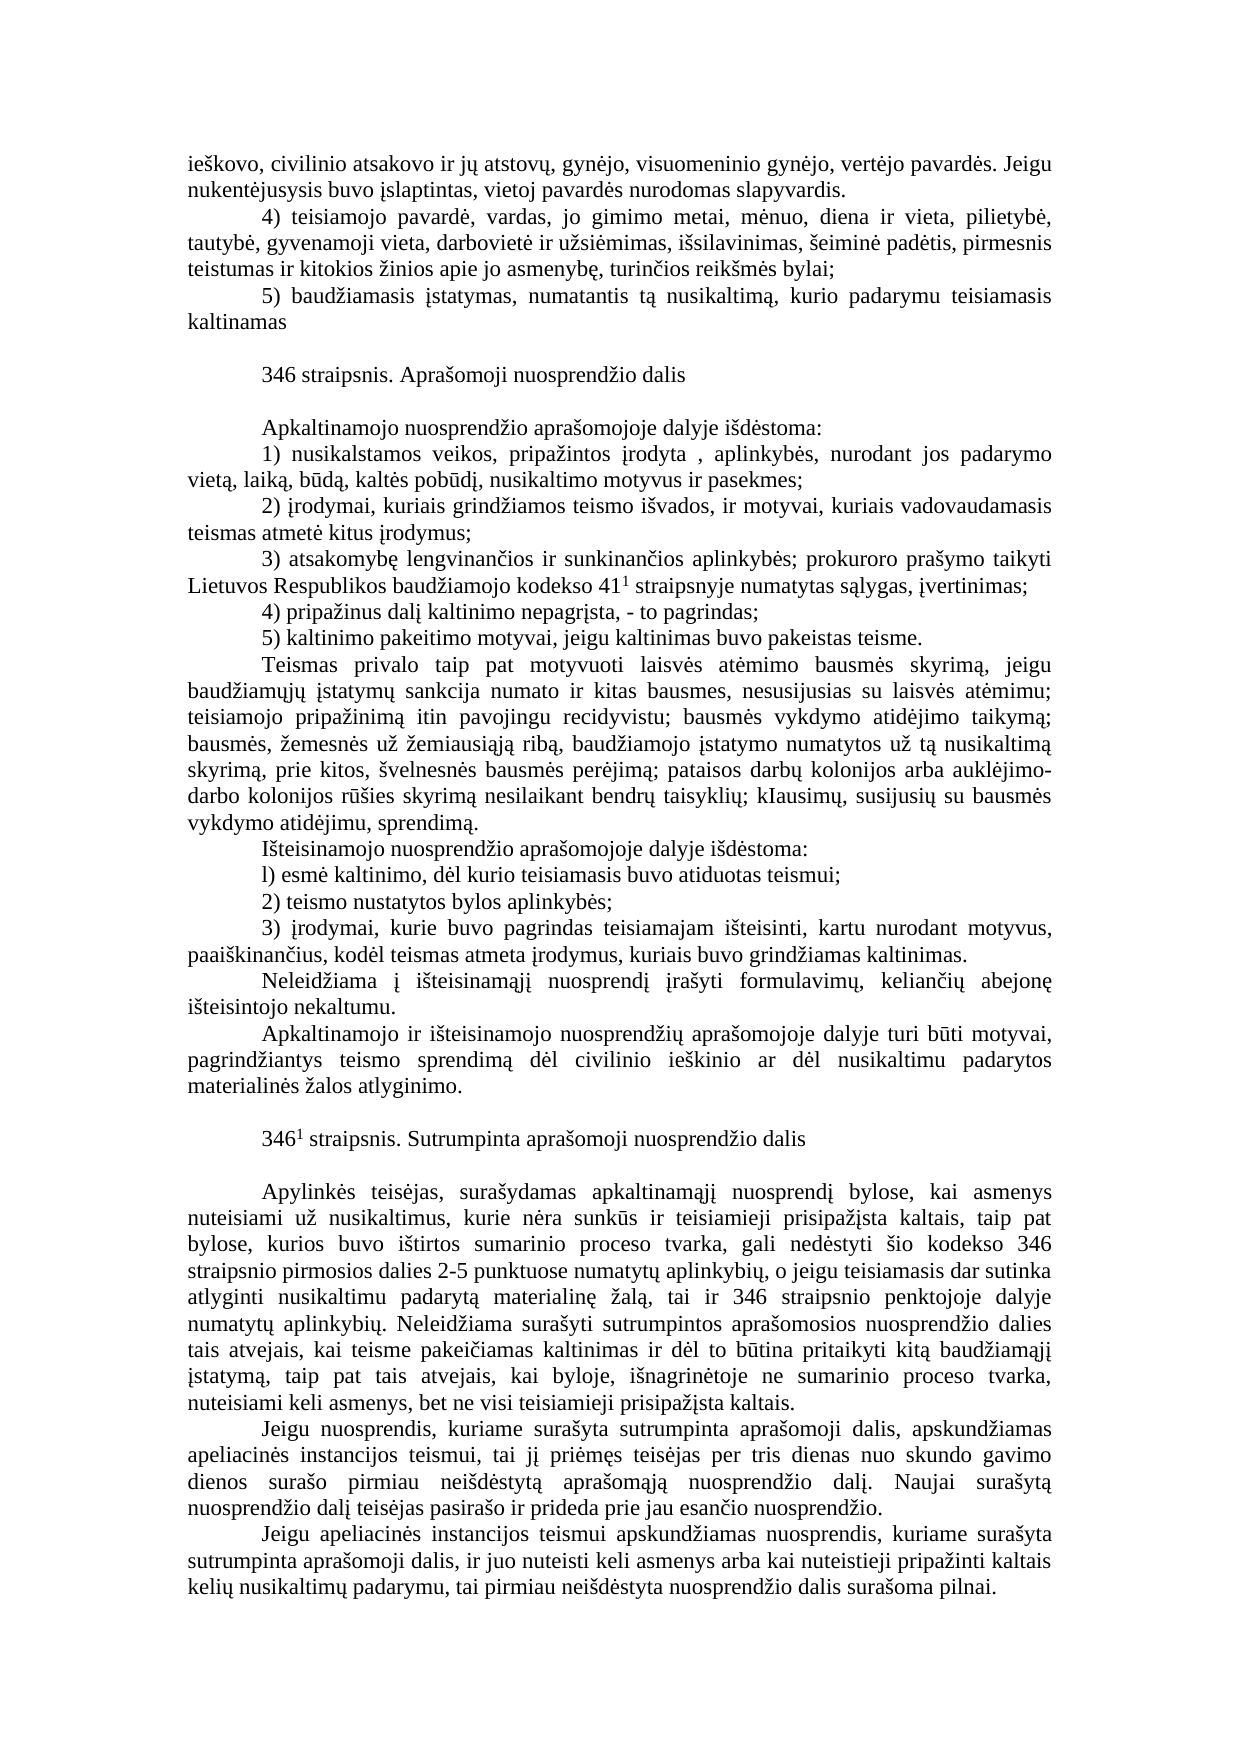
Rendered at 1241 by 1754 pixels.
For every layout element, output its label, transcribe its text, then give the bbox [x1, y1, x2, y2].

text Jeigu apeliacinės instancijos teismui apskundžiamas nuosprendis, kuriame surašyta sutrumpinta aprašomoji dalis, ir juo nuteisti keli asmenys arba kai nuteistieji pripažinti kaltais kelių nusikaltimų padarymu, tai pirmiau neišdėstyta nuosprendžio dalis surašoma pilnai. [187, 1520, 1053, 1599]
text 3461 straipsnis. Sutrumpinta aprašomoji nuosprendžio dalis [187, 1125, 1053, 1151]
text Teismas privalo taip pat motyvuoti laisvės atėmimo bausmės skyrimą, jeigu baudžiamųjų įstatymų sankcija numato ir kitas bausmes, nesusijusias su laisvės atėmimu; teisiamojo pripažinimą itin pavojingu recidyvistu; bausmės vykdymo atidėjimo taikymą; bausmės, žemesnės už žemiausiąją ribą, baudžiamojo įstatymo numatytos už tą nusikaltimą skyrimą, prie kitos, švelnesnės bausmės perėjimą; pataisos darbų kolonijos arba auklėjimo-darbo kolonijos rūšies skyrimą nesilaikant bendrų taisyklių; kIausimų, susijusių su bausmės vykdymo atidėjimu, sprendimą. [187, 651, 1053, 835]
text l) esmė kaltinimo, dėl kurio teisiamasis buvo atiduotas teismui; [187, 862, 1053, 888]
text 5) kaltinimo pakeitimo motyvai, jeigu kaltinimas buvo pakeistas teisme. [187, 624, 1053, 651]
text Išteisinamojo nuosprendžio aprašomojoje dalyje išdėstoma: [187, 835, 1053, 862]
text Apkaltinamojo ir išteisinamojo nuosprendžių aprašomojoje dalyje turi būti motyvai, pagrindžiantys teismo sprendimą dėl civilinio ieškinio ar dėl nusikaltimu padarytos materialinės žalos atlyginimo. [187, 1020, 1053, 1099]
text 2) teismo nustatytos bylos aplinkybės; [187, 888, 1053, 914]
text 4) pripažinus dalį kaltinimo nepagrįsta, - to pagrindas; [187, 598, 1053, 624]
text ieškovo, civilinio atsakovo ir jų atstovų, gynėjo, visuomeninio gynėjo, vertėjo pavardės. Jeigu nukentėjusysis buvo įslaptintas, vietoj pavardės nurodomas slapyvardis. [187, 150, 1053, 203]
text 5) baudžiamasis įstatymas, numatantis tą nusikaltimą, kurio padarymu teisiamasis kaltinamas [187, 282, 1053, 334]
text Jeigu nuosprendis, kuriame surašyta sutrumpinta aprašomoji dalis, apskundžiamas apeliacinės instancijos teismui, tai jį priėmęs teisėjas per tris dienas nuo skundo gavimo dienos surašo pirmiau neišdėstytą aprašomąją nuosprendžio dalį. Naujai surašytą nuosprendžio dalį teisėjas pasirašo ir prideda prie jau esančio nuosprendžio. [187, 1415, 1053, 1520]
text 2) įrodymai, kuriais grindžiamos teismo išvados, ir motyvai, kuriais vadovaudamasis teismas atmetė kitus įrodymus; [187, 493, 1053, 545]
text Apylinkės teisėjas, surašydamas apkaltinamąjį nuosprendį bylose, kai asmenys nuteisiami už nusikaltimus, kurie nėra sunkūs ir teisiamieji prisipažįsta kaltais, taip pat bylose, kurios buvo ištirtos sumarinio proceso tvarka, gali nedėstyti šio kodekso 346 straipsnio pirmosios dalies 2-5 punktuose numatytų aplinkybių, o jeigu teisiamasis dar sutinka atlyginti nusikaltimu padarytą materialinę žalą, tai ir 346 straipsnio penktojoje dalyje numatytų aplinkybių. Neleidžiama surašyti sutrumpintos aprašomosios nuosprendžio dalies tais atvejais, kai teisme pakeičiamas kaltinimas ir dėl to būtina pritaikyti kitą baudžiamąjį įstatymą, taip pat tais atvejais, kai byloje, išnagrinėtoje ne sumarinio proceso tvarka, nuteisiami keli asmenys, bet ne visi teisiamieji prisipažįsta kaltais. [187, 1178, 1053, 1415]
text 1) nusikalstamos veikos, pripažintos įrodyta , aplinkybės, nurodant jos padarymo vietą, laiką, būdą, kaltės pobūdį, nusikaltimo motyvus ir pasekmes; [187, 440, 1053, 493]
text 346 straipsnis. Aprašomoji nuosprendžio dalis [187, 361, 1053, 387]
text 3) atsakomybę lengvinančios ir sunkinančios aplinkybės; prokuroro prašymo taikyti Lietuvos Respublikos baudžiamojo kodekso 411 straipsnyje numatytas sąlygas, įvertinimas; [187, 545, 1053, 598]
text 4) teisiamojo pavardė, vardas, jo gimimo metai, mėnuo, diena ir vieta, pilietybė, tautybė, gyvenamoji vieta, darbovietė ir užsiėmimas, išsilavinimas, šeiminė padėtis, pirmesnis teistumas ir kitokios žinios apie jo asmenybę, turinčios reikšmės bylai; [187, 203, 1053, 282]
text Apkaltinamojo nuosprendžio aprašomojoje dalyje išdėstoma: [187, 413, 1053, 440]
text 3) įrodymai, kurie buvo pagrindas teisiamajam išteisinti, kartu nurodant motyvus, paaiškinančius, kodėl teismas atmeta įrodymus, kuriais buvo grindžiamas kaltinimas. [187, 914, 1053, 967]
text Neleidžiama į išteisinamąjį nuosprendį įrašyti formulavimų, keliančių abejonę išteisintojo nekaltumu. [187, 967, 1053, 1020]
